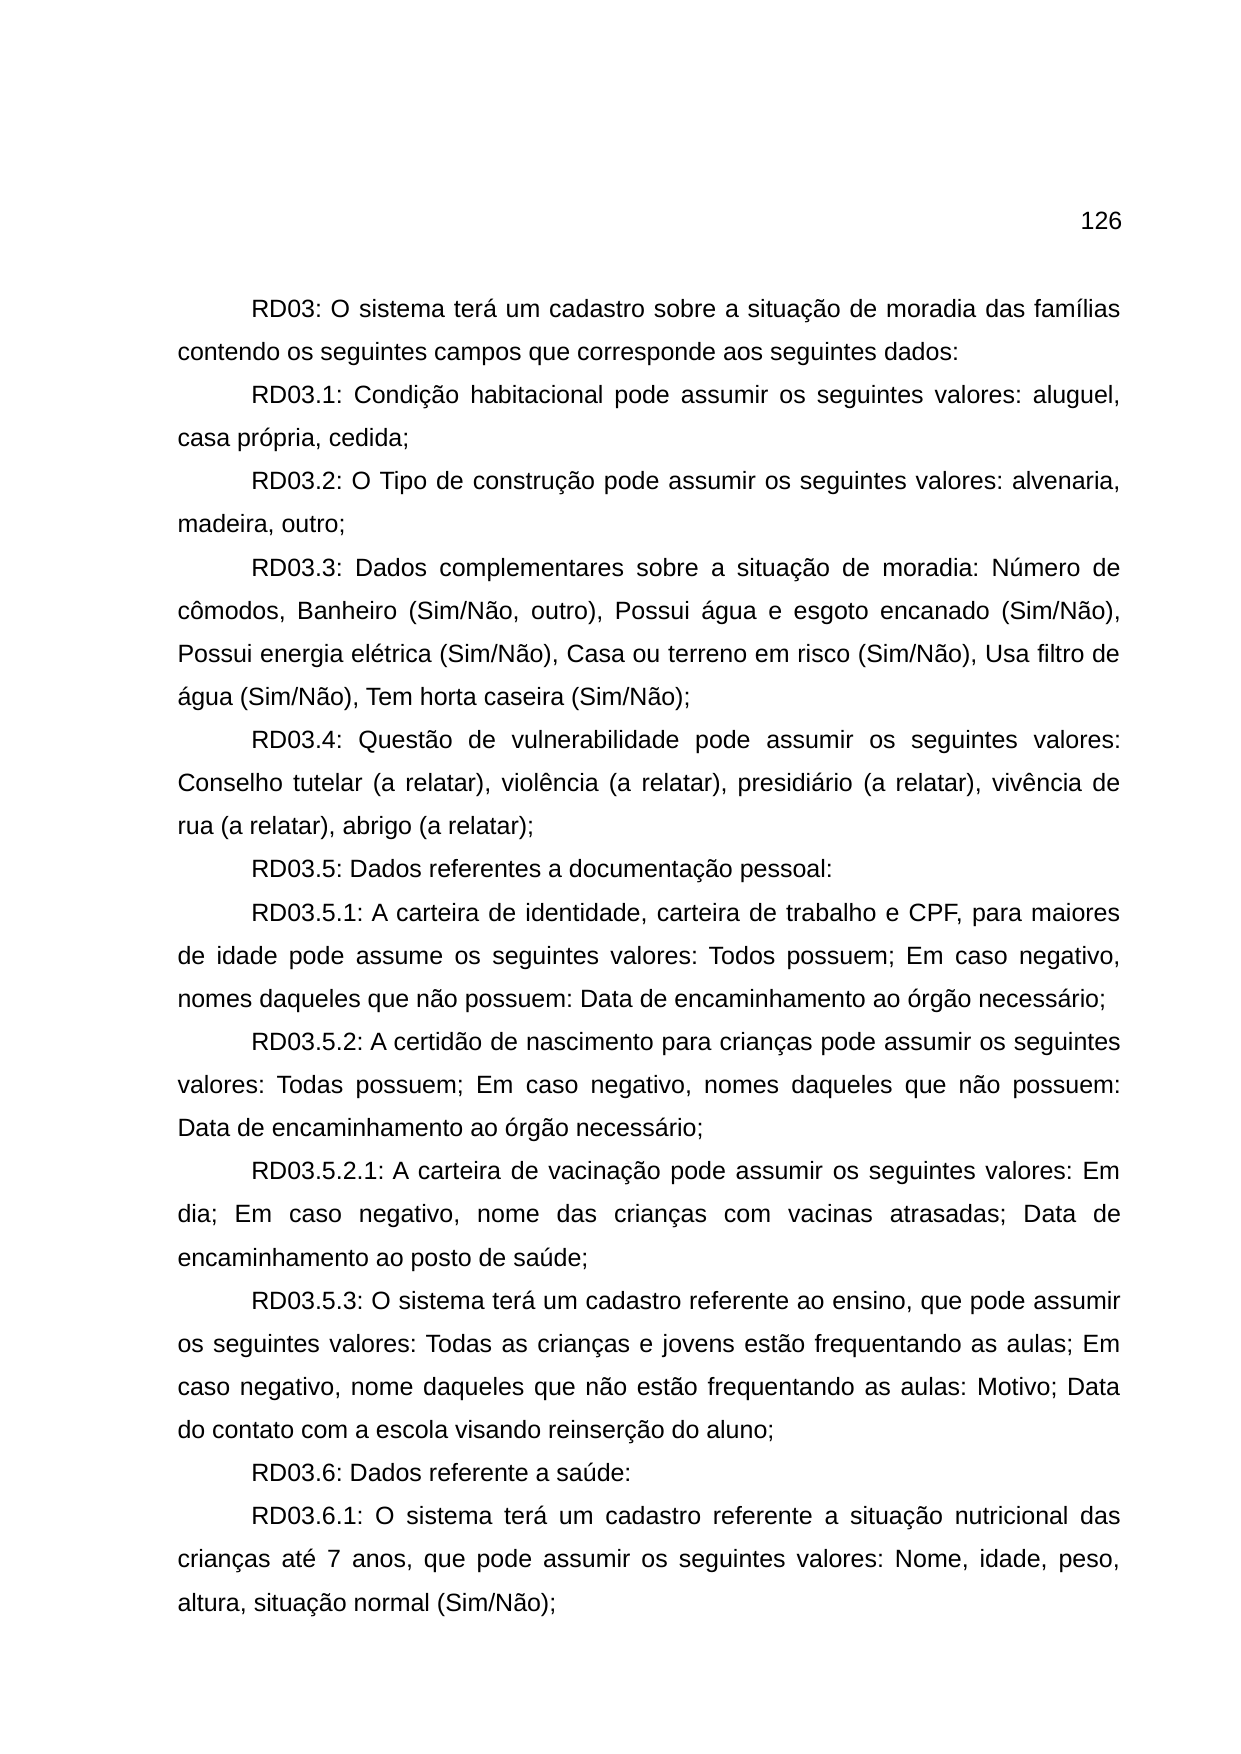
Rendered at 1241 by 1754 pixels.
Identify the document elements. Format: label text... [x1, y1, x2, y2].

text RD03.3: Dados complementares sobre a situação de moradia: Número de cômodos, Banheiro (Sim/Não, outro), Possui água e esgoto encanado (Sim/Não), Possui energia elétrica (Sim/Não), Casa ou terreno em risco (Sim/Não), Usa filtro de água (Sim/Não), Tem horta caseira (Sim/Não); [177, 552, 1122, 711]
text RD03.5.2: A certidão de nascimento para crianças pode assumir os seguintes valores: Todas possuem; Em caso negativo, nomes daqueles que não possuem: Data de encaminhamento ao órgão necessário; [177, 1027, 1122, 1142]
text RD03.5.1: A carteira de identidade, carteira de trabalho e CPF, para maiores de idade pode assume os seguintes valores: Todos possuem; Em caso negativo, nomes daqueles que não possuem: Data de encaminhamento ao órgão necessário; [177, 897, 1122, 1012]
text RD03.4: Questão de vulnerabilidade pode assumir os seguintes valores: Conselho tutelar (a relatar), violência (a relatar), presidiário (a relatar), vivência de rua (a relatar), abrigo (a relatar); [177, 725, 1122, 840]
text RD03.5.3: O sistema terá um cadastro referente ao ensino, que pode assumir os seguintes valores: Todas as crianças e jovens estão frequentando as aulas; Em caso negativo, nome daqueles que não estão frequentando as aulas: Motivo; Data do contato com a escola visando reinserção do aluno; [177, 1286, 1122, 1444]
text RD03.6: Dados referente a saúde: [177, 1458, 1122, 1487]
text RD03.5: Dados referentes a documentação pessoal: [177, 854, 1122, 883]
text RD03.6.1: O sistema terá um cadastro referente a situação nutricional das crianças até 7 anos, que pode assumir os seguintes valores: Nome, idade, peso, altura, situação normal (Sim/Não); [177, 1501, 1122, 1616]
text RD03.2: O Tipo de construção pode assumir os seguintes valores: alvenaria, madeira, outro; [177, 466, 1122, 538]
text RD03: O sistema terá um cadastro sobre a situação de moradia das famílias contendo os seguintes campos que corresponde aos seguintes dados: [177, 294, 1122, 366]
text RD03.5.2.1: A carteira de vacinação pode assumir os seguintes valores: Em dia; Em caso negativo, nome das crianças com vacinas atrasadas; Data de encaminhamento ao posto de saúde; [177, 1156, 1122, 1271]
text RD03.1: Condição habitacional pode assumir os seguintes valores: aluguel, casa própria, cedida; [177, 380, 1122, 452]
